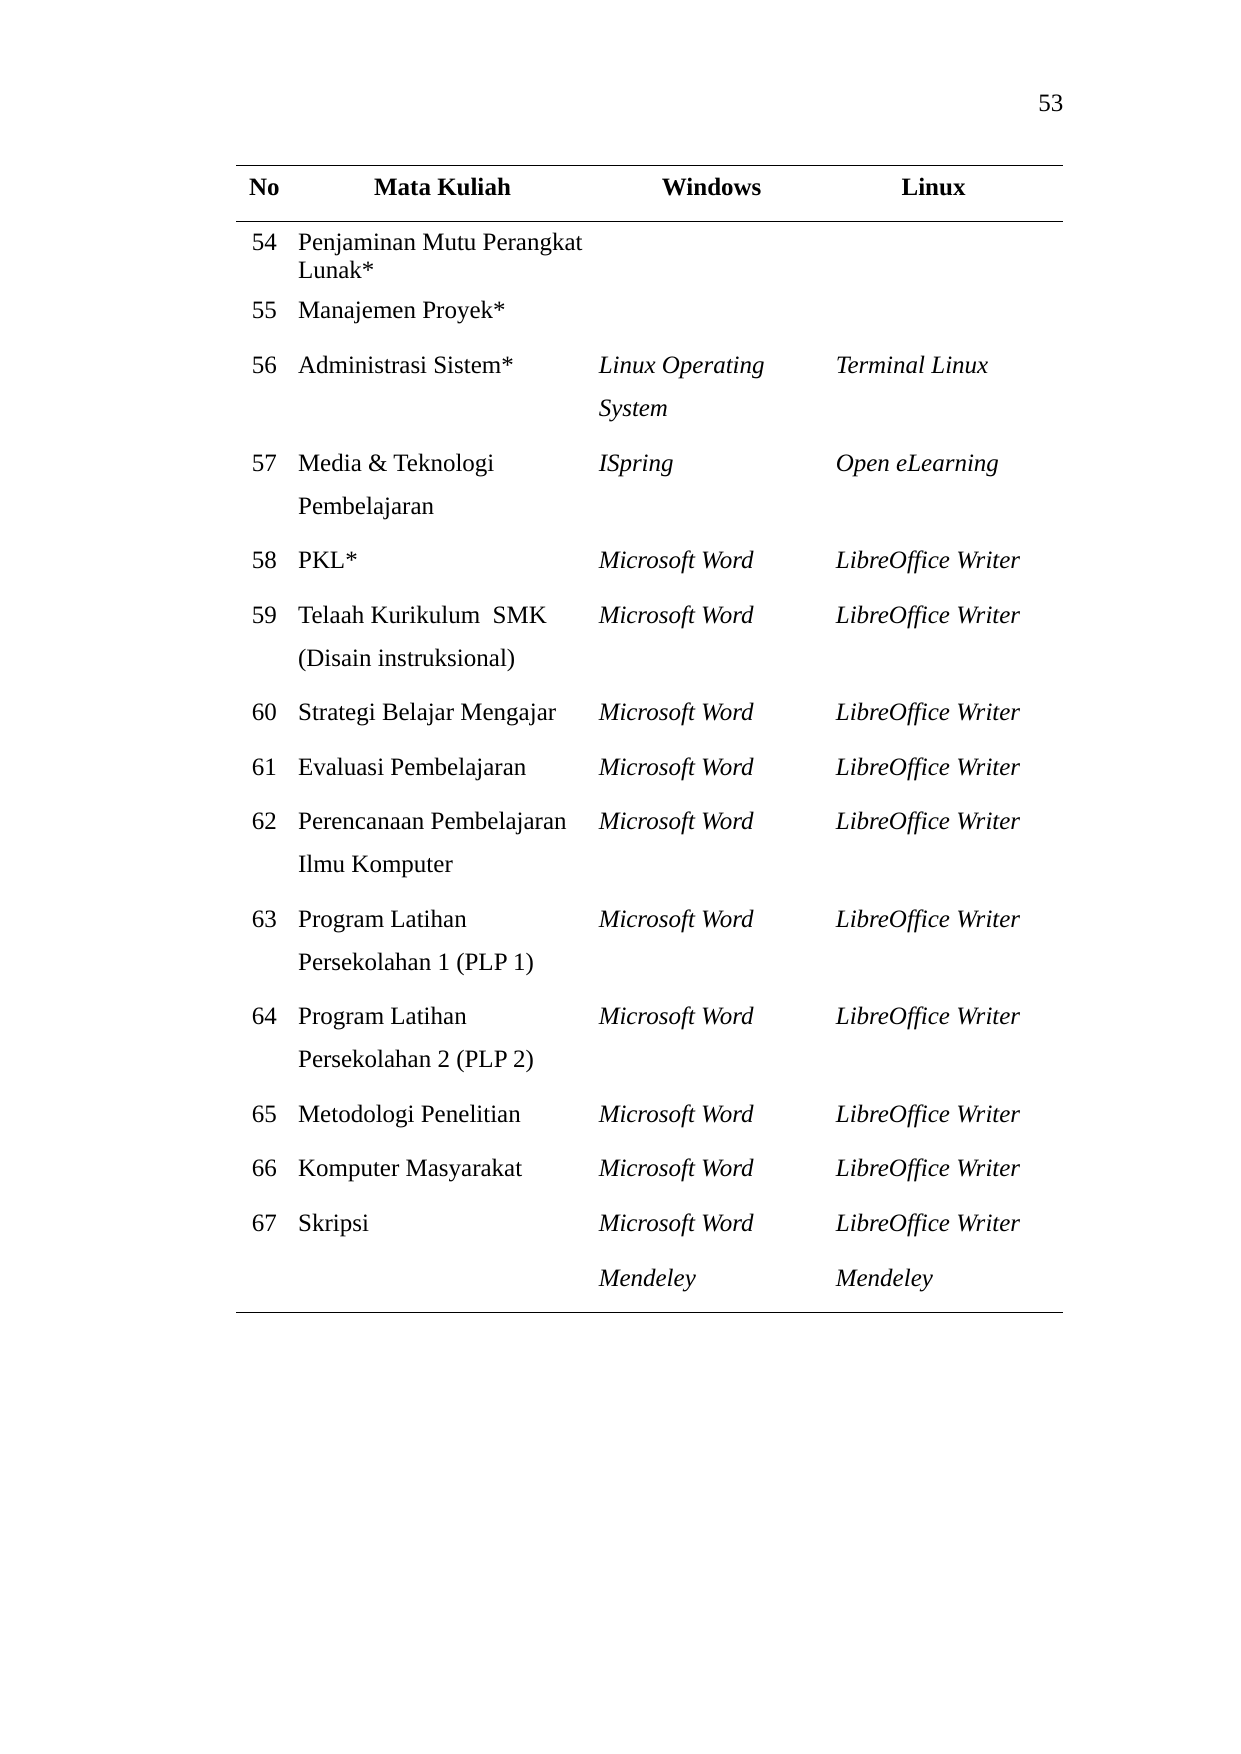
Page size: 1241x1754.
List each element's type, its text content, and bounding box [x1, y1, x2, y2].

table_cell 62 [236, 801, 292, 898]
table_cell LibreOffice Writer [830, 996, 1063, 1093]
table_cell [593, 222, 830, 290]
table_cell LibreOffice Writer [830, 1148, 1063, 1202]
table_cell LibreOffice Writer [830, 540, 1063, 594]
table_cell Evaluasi Pembelajaran [292, 746, 593, 801]
table_cell 64 [236, 996, 292, 1093]
table_cell Microsoft Word [593, 594, 830, 692]
table_header Linux [830, 166, 1063, 221]
table_cell Mendeley [830, 1257, 1063, 1312]
table_cell 67 [236, 1202, 292, 1312]
table_cell Manajemen Proyek* [292, 290, 593, 344]
table_cell Open eLearning [830, 442, 1063, 539]
table_cell Administrasi Sistem* [292, 344, 593, 442]
table_cell [830, 290, 1063, 344]
table_cell Program Latihan Persekolahan 2 (PLP 2) [292, 996, 593, 1093]
table_cell PKL* [292, 540, 593, 594]
table_cell 60 [236, 692, 292, 746]
table_header No [236, 166, 292, 221]
table_cell Microsoft Word [593, 540, 830, 594]
table_cell [830, 222, 1063, 290]
table_cell LibreOffice Writer [830, 746, 1063, 801]
table_cell Microsoft Word [593, 692, 830, 746]
table_header Windows [593, 166, 830, 221]
table_cell Microsoft Word [593, 898, 830, 996]
table_cell Terminal Linux [830, 344, 1063, 442]
table_cell 56 [236, 344, 292, 442]
table_cell 58 [236, 540, 292, 594]
table_cell ISpring [593, 442, 830, 539]
table_cell 59 [236, 594, 292, 692]
table_cell LibreOffice Writer [830, 1202, 1063, 1257]
table_cell 61 [236, 746, 292, 801]
table_cell Microsoft Word [593, 1148, 830, 1202]
table_cell 66 [236, 1148, 292, 1202]
table_cell 57 [236, 442, 292, 539]
table_cell 65 [236, 1093, 292, 1148]
table_cell 55 [236, 290, 292, 344]
table_cell Mendeley [593, 1257, 830, 1312]
table_cell Penjaminan Mutu Perangkat Lunak* [292, 222, 593, 290]
table_cell LibreOffice Writer [830, 801, 1063, 898]
table_cell Microsoft Word [593, 1202, 830, 1257]
table_cell Strategi Belajar Mengajar [292, 692, 593, 746]
table_cell 63 [236, 898, 292, 996]
table_cell Media & Teknologi Pembelajaran [292, 442, 593, 539]
table_cell LibreOffice Writer [830, 1093, 1063, 1148]
table_cell Komputer Masyarakat [292, 1148, 593, 1202]
table_cell Microsoft Word [593, 746, 830, 801]
table_cell Program Latihan Persekolahan 1 (PLP 1) [292, 898, 593, 996]
table_cell Telaah Kurikulum SMK (Disain instruksional) [292, 594, 593, 692]
table_cell 54 [236, 222, 292, 290]
table_cell Microsoft Word [593, 996, 830, 1093]
table_cell Metodologi Penelitian [292, 1093, 593, 1148]
table_cell Perencanaan Pembelajaran Ilmu Komputer [292, 801, 593, 898]
table_cell [593, 290, 830, 344]
table_cell Linux Operating System [593, 344, 830, 442]
table_cell LibreOffice Writer [830, 594, 1063, 692]
table_cell Skripsi [292, 1202, 593, 1312]
table_cell Microsoft Word [593, 1093, 830, 1148]
table_header Mata Kuliah [292, 166, 593, 221]
table_cell LibreOffice Writer [830, 898, 1063, 996]
table_cell Microsoft Word [593, 801, 830, 898]
table_cell LibreOffice Writer [830, 692, 1063, 746]
